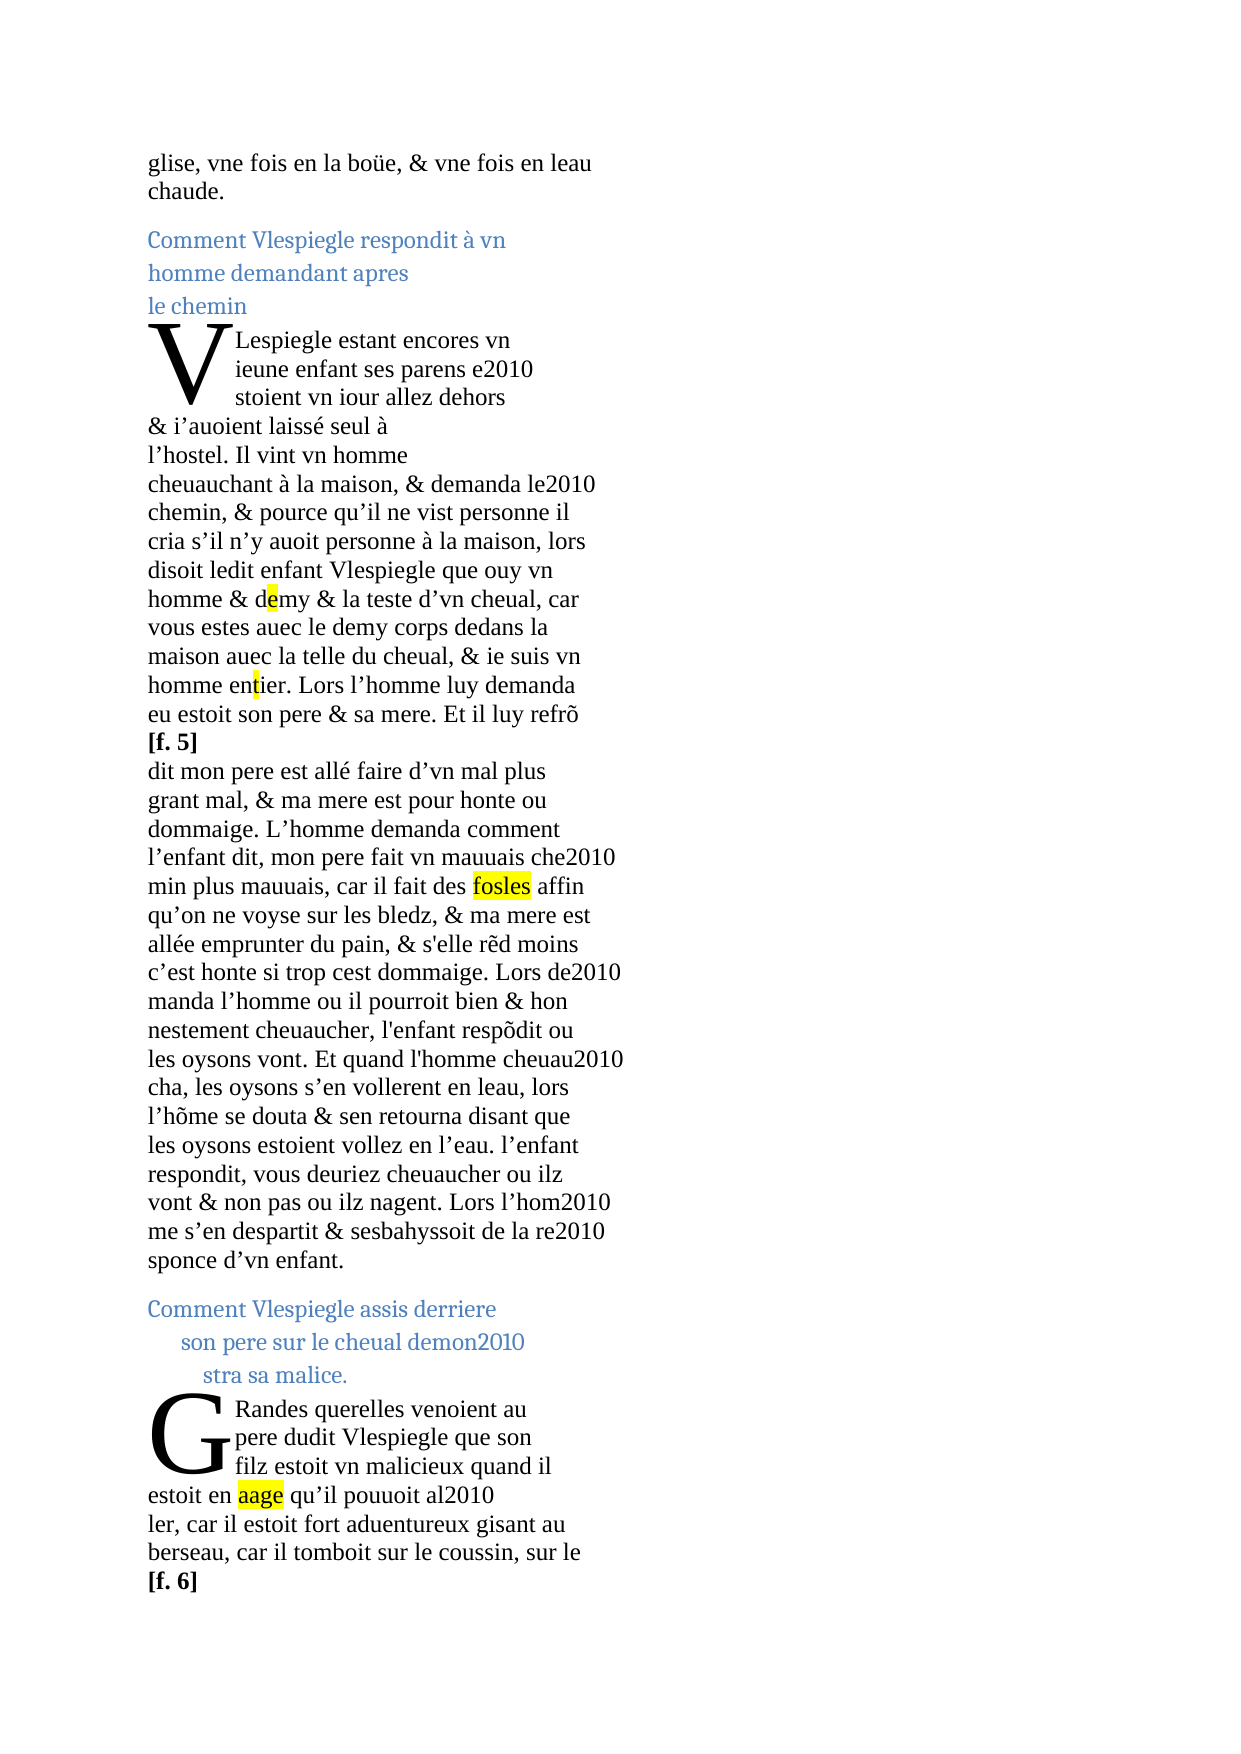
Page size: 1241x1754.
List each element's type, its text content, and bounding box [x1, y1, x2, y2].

text VLespiegle estant encores vn ieune enfant ses parens e2010 stoient vn iour allez dehors & i’auoient laissé seul à l’hostel. Il vint vn homme cheuauchant à la maison, & demanda le2010 chemin, & pource qu’il ne vist personne il cria s’il n’y auoit personne à la maison, lors disoit ledit enfant Vlespiegle que ouy vn homme & demy & la teste d’vn cheual, car vous estes auec le demy corps dedans la maison auec la telle du cheual, & ie suis vn homme entier. Lors l’homme luy demanda eu estoit son pere & sa mere. Et il luy refrõ [f. 5] [148, 325, 1093, 756]
subtitle Comment Vlespiegle assis derriere son pere sur le cheual demon2010 stra sa malice. [148, 1294, 1093, 1389]
text glise, vne fois en la boüe, & vne fois en leau chaude. [148, 148, 1093, 205]
subtitle Comment Vlespiegle respondit à vn homme demandant apres le chemin [148, 226, 1093, 321]
text GRandes querelles venoient au pere dudit Vlespiegle que son filz estoit vn malicieux quand il estoit en aage qu’il pouuoit al2010 [148, 1394, 1093, 1509]
text ler, car il estoit fort aduentureux gisant au berseau, car il tomboit sur le coussin, sur le [f. 6] [148, 1509, 1093, 1595]
text dit mon pere est allé faire d’vn mal plus grant mal, & ma mere est pour honte ou dommaige. L’homme demanda comment l’enfant dit, mon pere fait vn mauuais che2010 min plus mauuais, car il fait des fosles affin qu’on ne voyse sur les bledz, & ma mere est allée emprunter du pain, & s'elle rẽd moins c’est honte si trop cest dommaige. Lors de2010 manda l’homme ou il pourroit bien & hon nestement cheuaucher, l'enfant respõdit ou les oysons vont. Et quand l'homme cheuau2010 cha, les oysons s’en vollerent en leau, lors l’hõme se douta & sen retourna disant que les oysons estoient vollez en l’eau. l’enfant respondit, vous deuriez cheuaucher ou ilz vont & non pas ou ilz nagent. Lors l’hom2010 me s’en despartit & sesbahyssoit de la re2010 sponce d’vn enfant. [148, 756, 1093, 1274]
